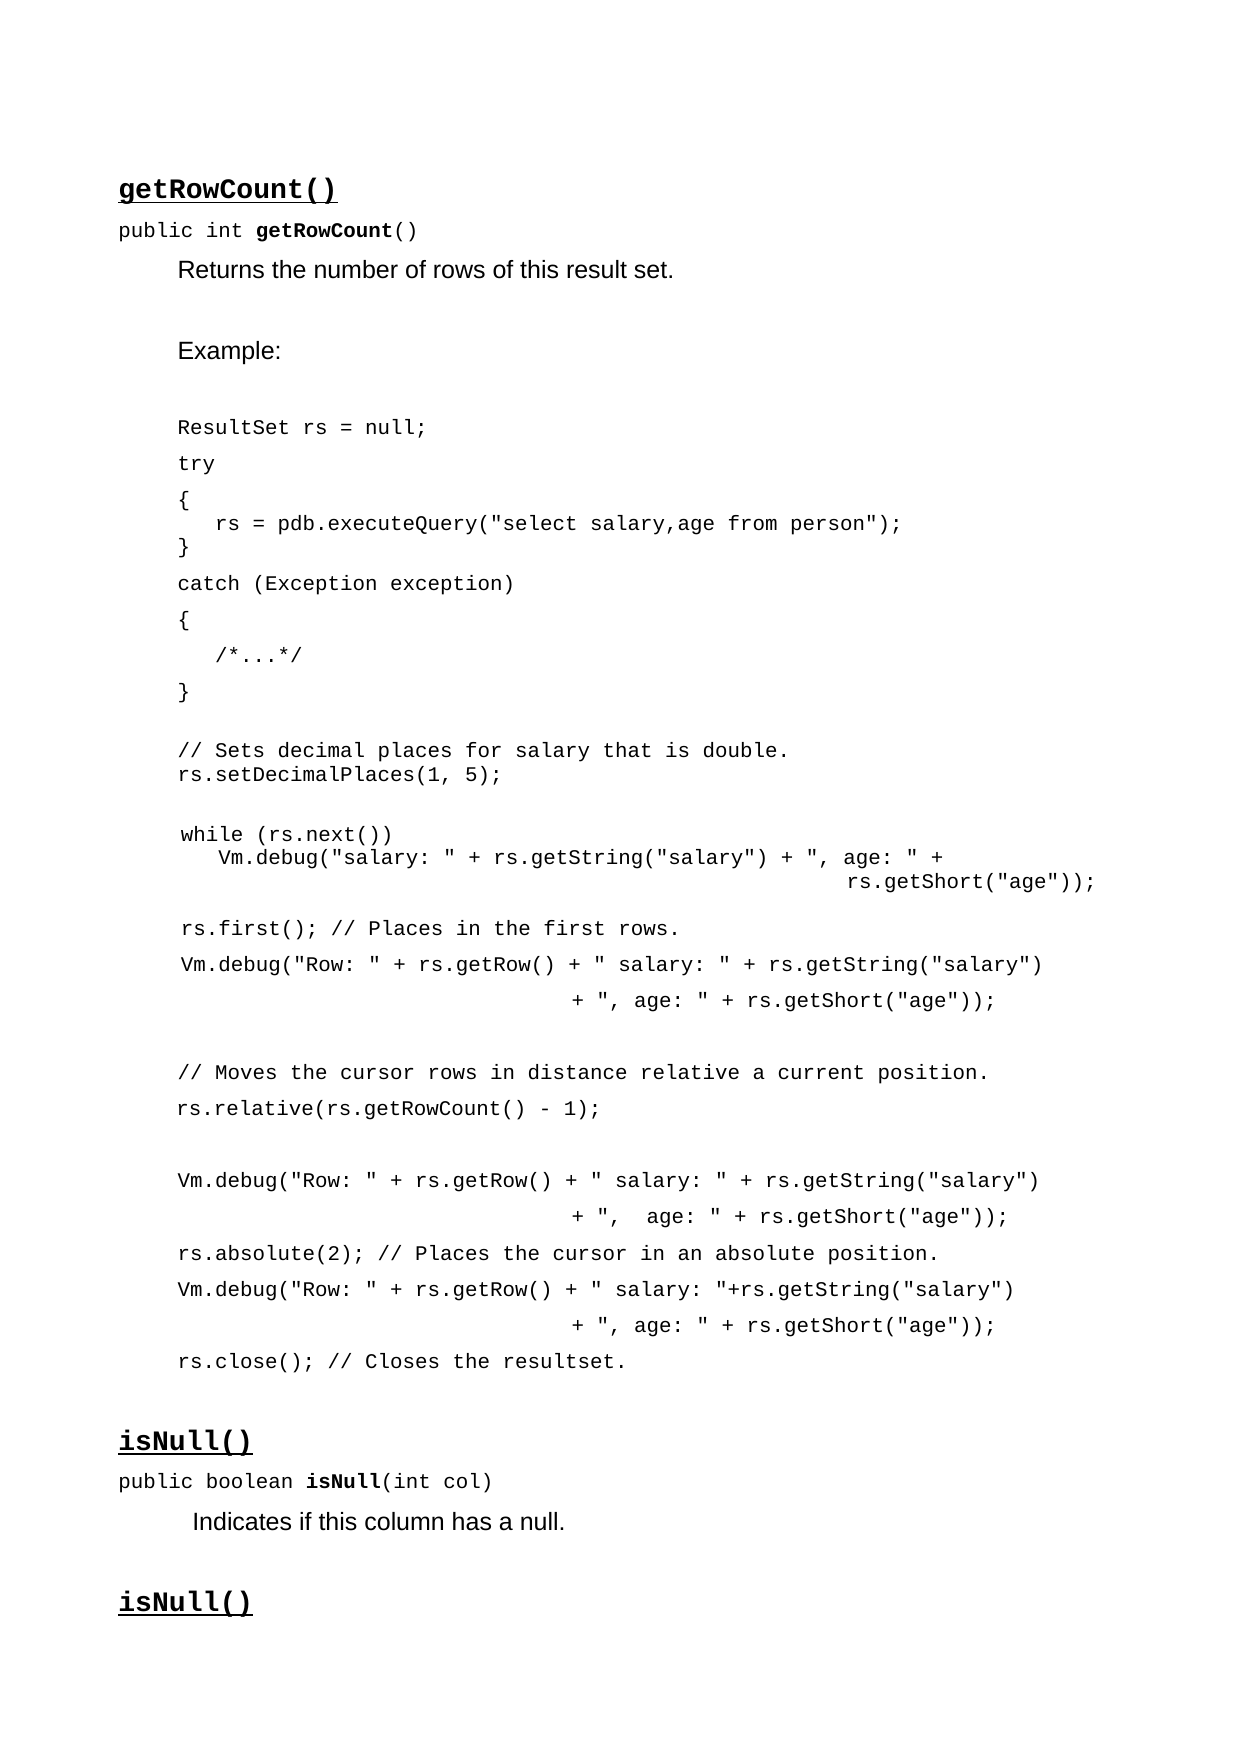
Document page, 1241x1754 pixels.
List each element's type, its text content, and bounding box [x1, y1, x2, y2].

text rs.absolute(2); // Places the cursor in an absolute position. [177, 1243, 1122, 1266]
list Returns the number of rows of this result set. [177, 256, 1122, 284]
text public int getRowCount() [118, 220, 1122, 243]
text } [177, 681, 1122, 728]
list Example: [177, 336, 1122, 364]
subtitle isNull() [118, 1588, 1122, 1620]
text // Moves the cursor rows in distance relative a current position. [177, 1062, 1122, 1086]
subtitle isNull() [118, 1427, 1122, 1459]
text rs.close(); // Closes the resultset. [177, 1351, 1122, 1374]
text try [177, 453, 1122, 477]
text Vm.debug("Row: " + rs.getRow() + " salary: "+rs.getString("salary") [177, 1279, 1122, 1302]
text catch (Exception exception) [177, 572, 1122, 596]
text // Sets decimal places for salary that is double. rs.setDecimalPlaces(1, 5); [177, 740, 1122, 811]
text { [177, 608, 1122, 632]
text public boolean isNull(int col) [118, 1471, 1122, 1495]
text Vm.debug("Row: " + rs.getRow() + " salary: " + rs.getString("salary") [177, 954, 1122, 978]
text Vm.debug("Row: " + rs.getRow() + " salary: " + rs.getString("salary") [177, 1171, 1122, 1194]
text + ", age: " + rs.getShort("age")); [177, 990, 1122, 1014]
subtitle getRowCount() [118, 176, 1122, 207]
text + ", age: " + rs.getShort("age")); [177, 1315, 1122, 1338]
text Indicates if this column has a null. [118, 1507, 1122, 1535]
text /*...*/ [177, 644, 1122, 668]
text while (rs.next()) Vm.debug("salary: " + rs.getString("salary") + ", age: " + rs.getShort("age")); rs.first(); // Places in the first rows. [118, 824, 1122, 942]
text { rs = pdb.executeQuery("select salary,age from person"); } [177, 489, 1122, 560]
text + ", age: " + rs.getShort("age")); [177, 1207, 1122, 1230]
text ResultSet rs = null; [177, 417, 1122, 441]
text rs.relative(rs.getRowCount() - 1); [118, 1098, 1122, 1122]
